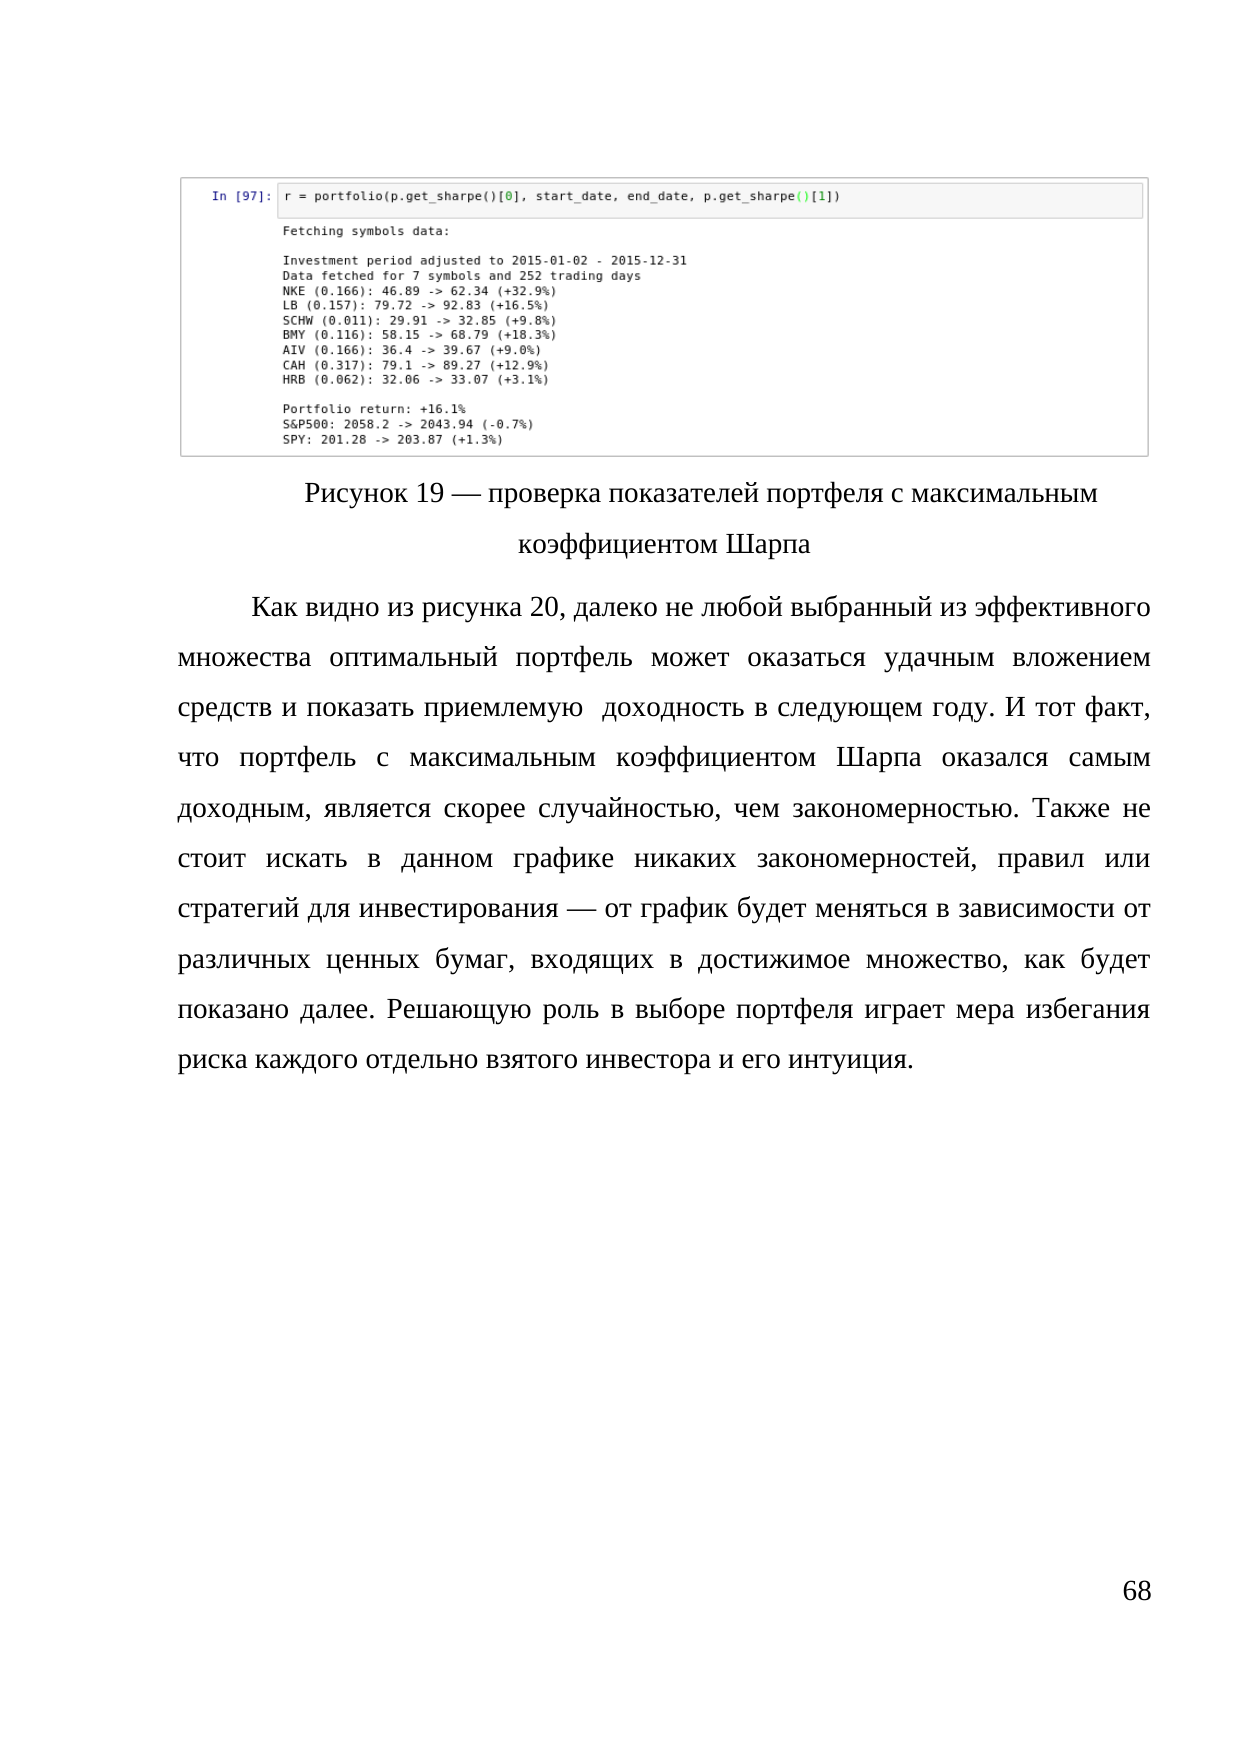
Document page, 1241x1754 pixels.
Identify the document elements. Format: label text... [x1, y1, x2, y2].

text Как видно из рисунка 20, далеко не любой выбранный из эффективного множества оптимальный портфель может оказаться удачным вложением средств и показать приемлемую доходность в следующем году. И тот факт, что портфель с максимальным коэффициентом Шарпа оказался самым доходным, является скорее случайностью, чем закономерностью. Также не стоит искать в данном графике никаких закономерностей, правил или стратегий для инвестирования — от график будет меняться в зависимости от различных ценных бумаг, входящих в достижимое множество, как будет показано далее. Решающую роль в выборе портфеля играет мера избегания риска каждого отдельно взятого инвестора и его интуиция. [177, 589, 1152, 1075]
text Рисунок 19 — проверка показателей портфеля с максимальным коэффициентом Шарпа [177, 459, 1152, 559]
picture [177, 174, 1152, 459]
